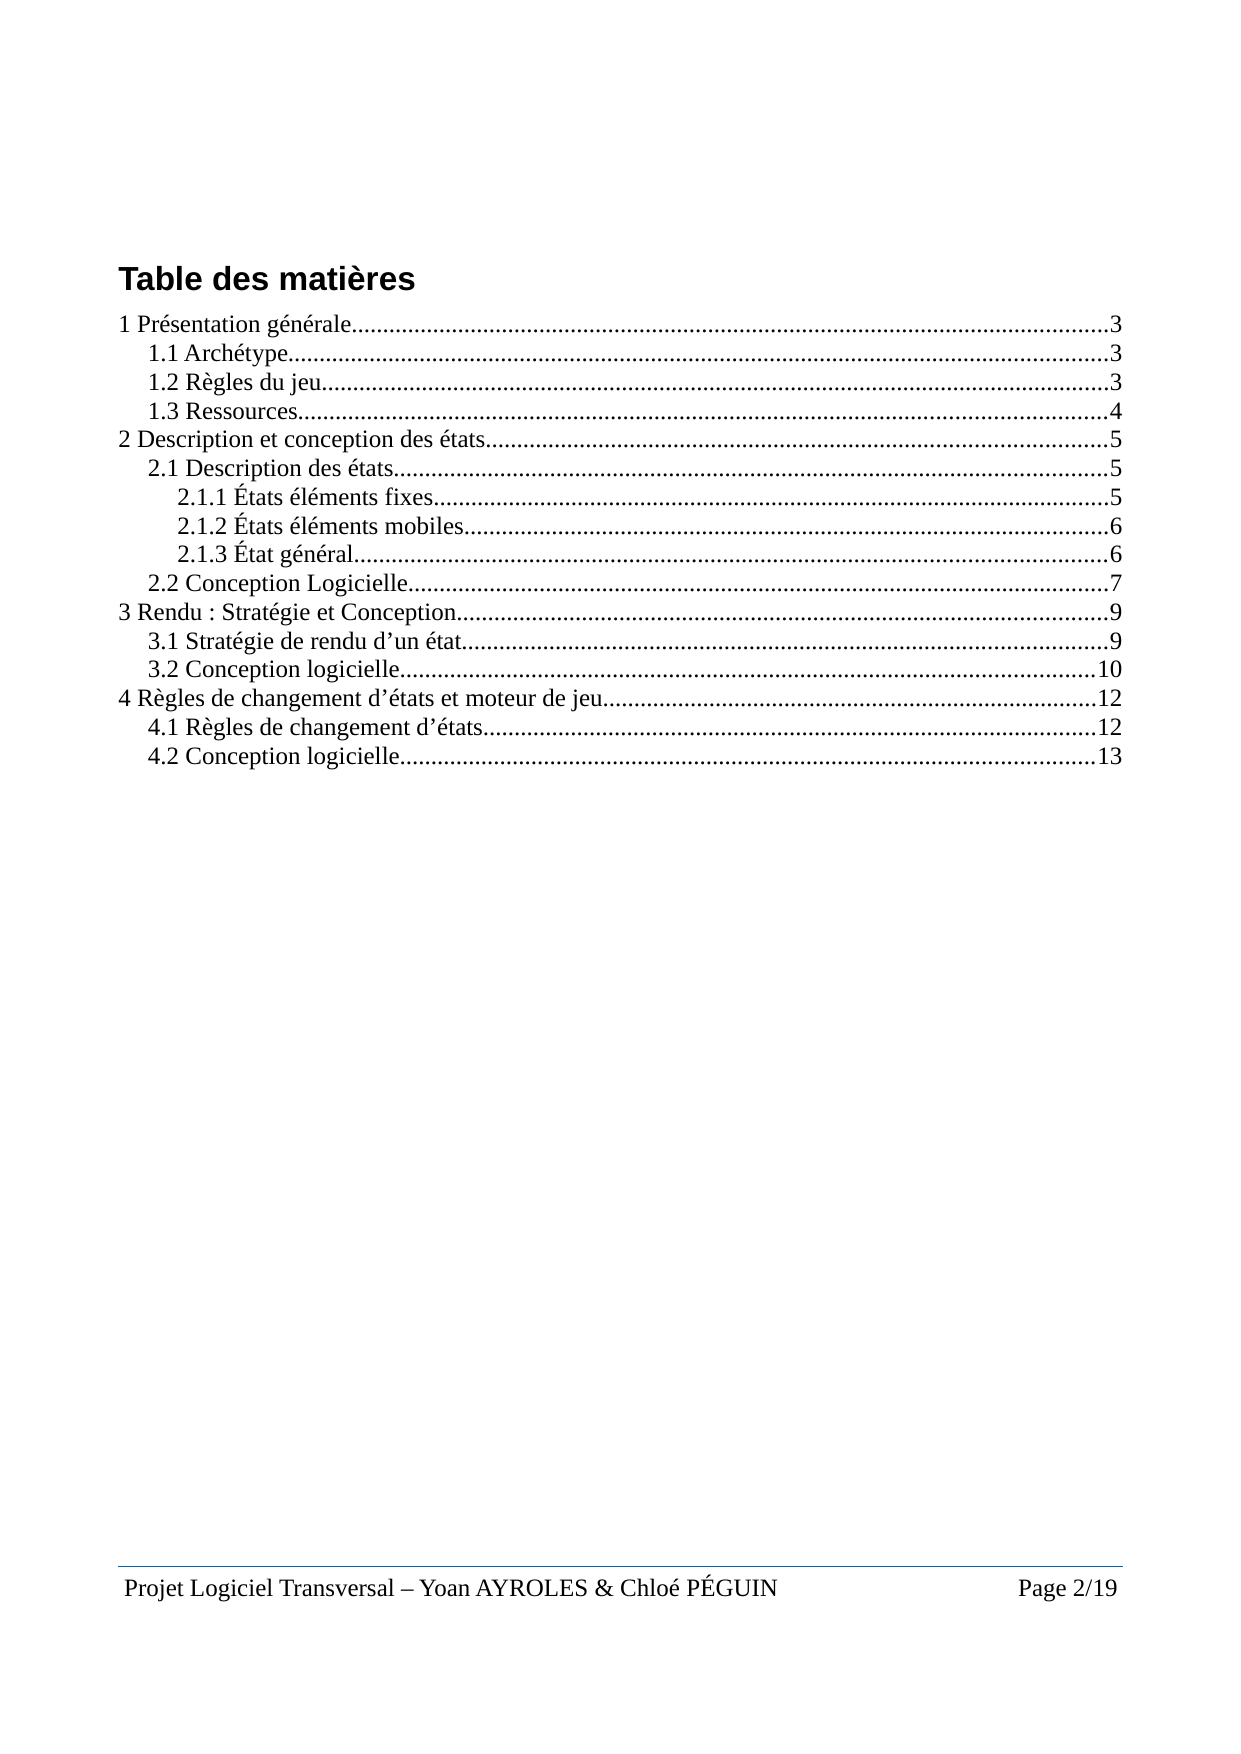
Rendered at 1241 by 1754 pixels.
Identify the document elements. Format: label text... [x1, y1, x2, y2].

text 2.1 Description des états 5 [148, 453, 1122, 482]
text 1.1 Archétype 3 [148, 338, 1122, 367]
text 1 Présentation générale 3 [118, 309, 1122, 338]
text 2.1.2 États éléments mobiles 6 [177, 511, 1122, 539]
text 1.2 Règles du jeu 3 [148, 367, 1122, 396]
text 3 Rendu : Stratégie et Conception 9 [118, 597, 1122, 626]
text 2 Description et conception des états 5 [118, 424, 1122, 453]
text 2.2 Conception Logicielle 7 [148, 568, 1122, 597]
text 4.2 Conception logicielle 13 [148, 741, 1122, 769]
text 4.1 Règles de changement d’états 12 [148, 712, 1122, 741]
text 3.1 Stratégie de rendu d’un état 9 [148, 626, 1122, 654]
text 2.1.3 État général 6 [177, 539, 1122, 568]
text 1.3 Ressources 4 [148, 396, 1122, 424]
text 3.2 Conception logicielle 10 [148, 654, 1122, 683]
text 4 Règles de changement d’états et moteur de jeu 12 [118, 683, 1122, 712]
subtitle Table des matières [118, 258, 1122, 297]
text 2.1.1 États éléments fixes 5 [177, 482, 1122, 511]
